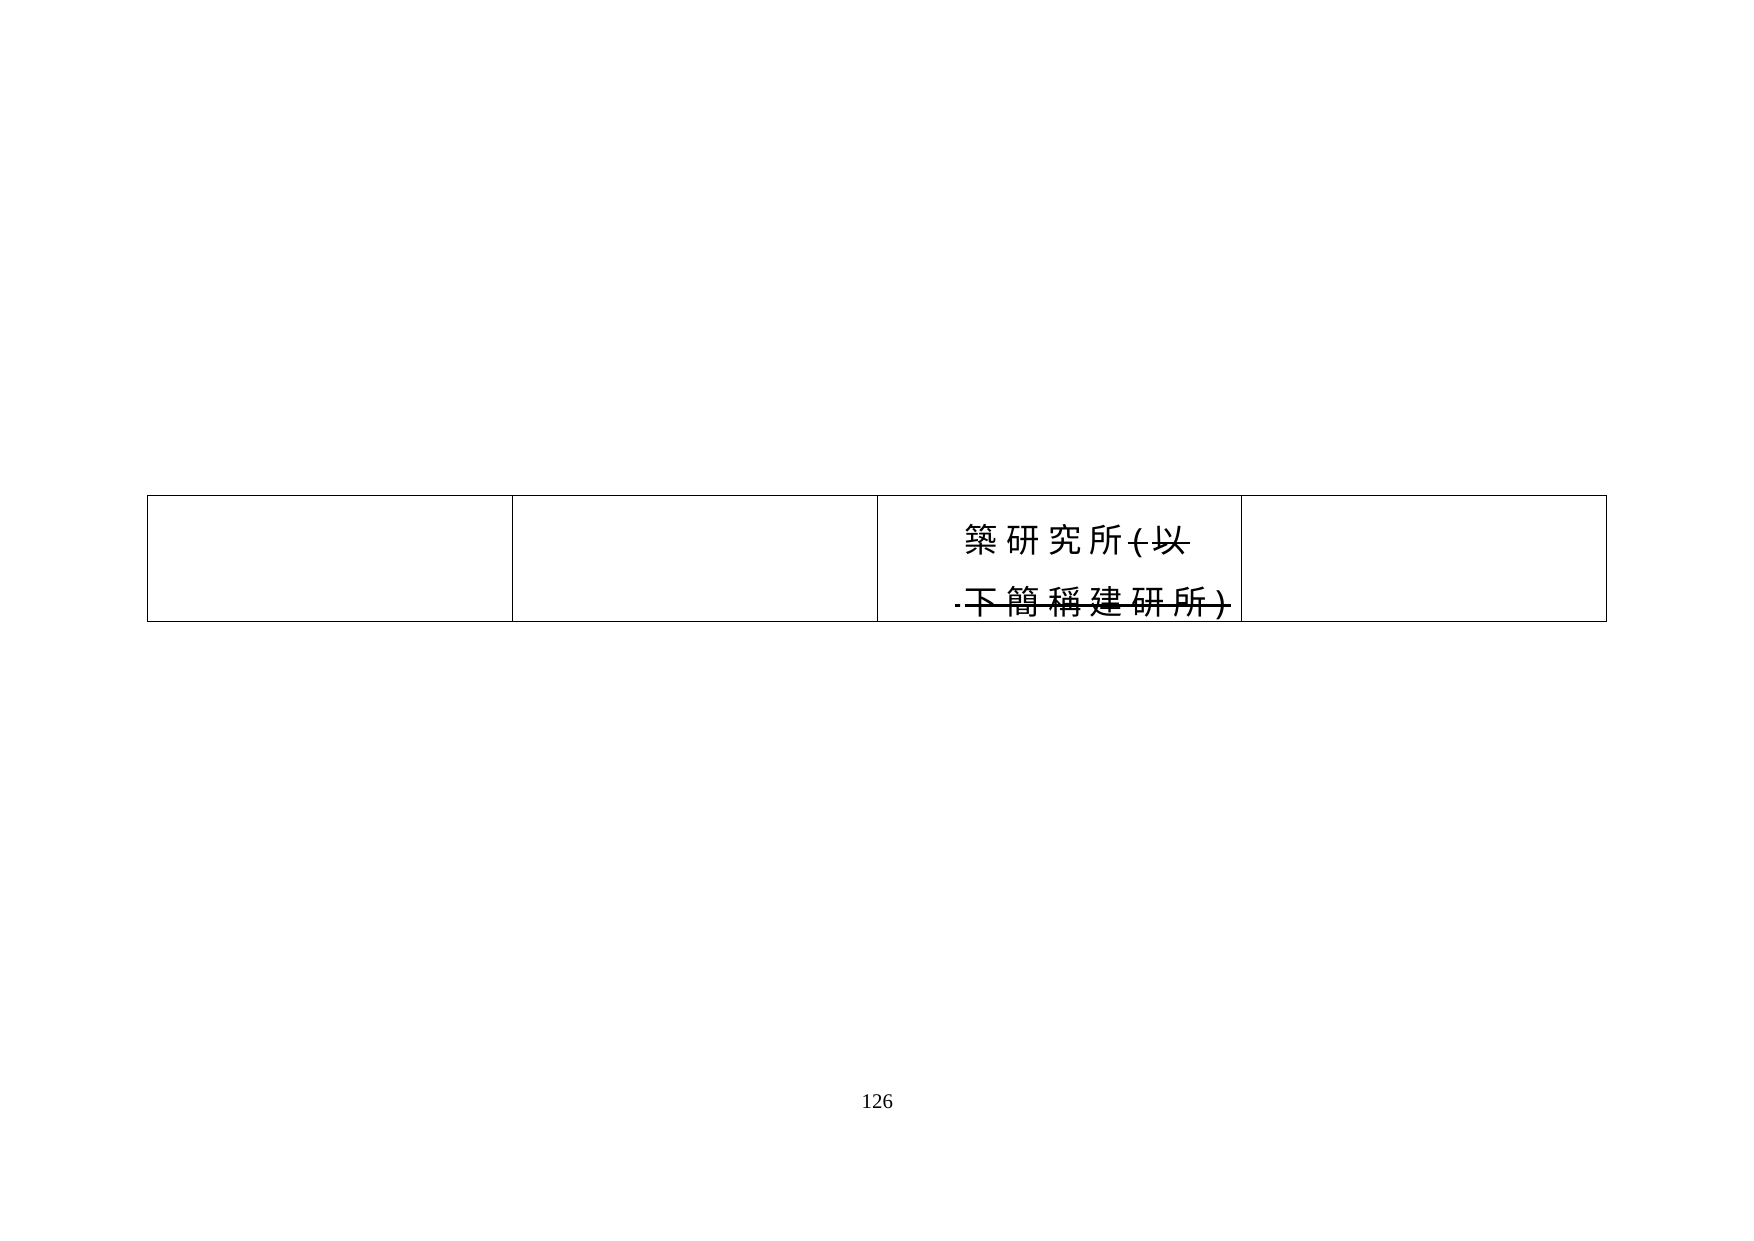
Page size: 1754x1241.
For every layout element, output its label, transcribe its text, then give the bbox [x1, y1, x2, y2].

table_cell 築研究所(以下簡稱建研所) [878, 496, 1241, 621]
table_cell [148, 496, 512, 621]
table_cell [513, 496, 877, 621]
table_cell [1242, 496, 1606, 621]
